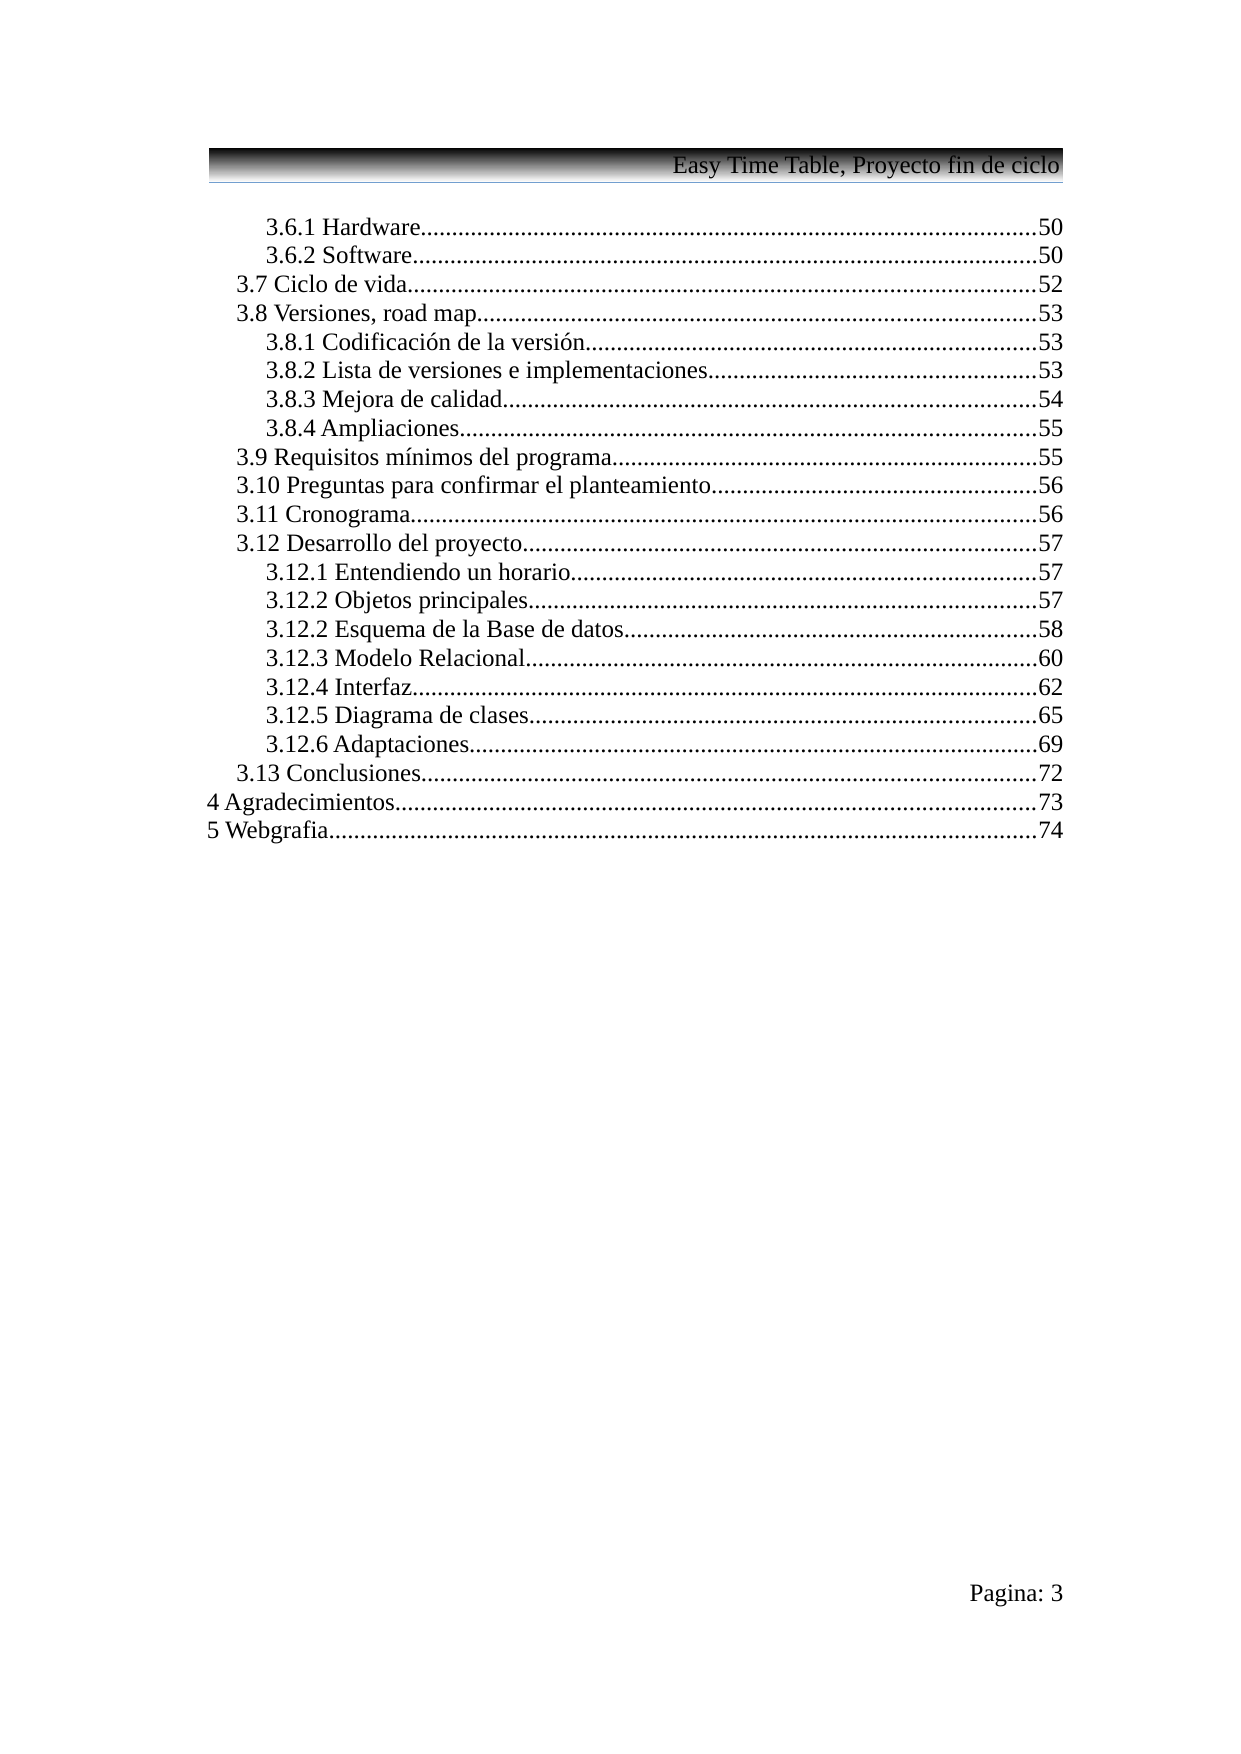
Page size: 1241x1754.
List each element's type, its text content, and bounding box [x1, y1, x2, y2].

text 5 Webgrafia 74 [207, 816, 1063, 844]
text 3.7 Ciclo de vida 52 [236, 269, 1063, 298]
text 3.8 Versiones, road map 53 [236, 298, 1063, 327]
text 3.8.1 Codificación de la versión 53 [266, 327, 1063, 356]
text 3.13 Conclusiones 72 [236, 758, 1063, 787]
text 3.12.5 Diagrama de clases 65 [266, 701, 1063, 729]
text 3.6.1 Hardware 50 [266, 212, 1063, 241]
text 3.12.2 Esquema de la Base de datos 58 [266, 614, 1063, 643]
text 3.11 Cronograma 56 [236, 499, 1063, 528]
text 3.12.1 Entendiendo un horario 57 [266, 557, 1063, 586]
text 3.12.6 Adaptaciones 69 [266, 729, 1063, 758]
text 3.12.3 Modelo Relacional 60 [266, 643, 1063, 672]
text 3.8.2 Lista de versiones e implementaciones 53 [266, 356, 1063, 384]
text 3.6.2 Software 50 [266, 241, 1063, 269]
text 4 Agradecimientos 73 [207, 787, 1063, 816]
text 3.8.3 Mejora de calidad 54 [266, 384, 1063, 413]
text 3.9 Requisitos mínimos del programa 55 [236, 442, 1063, 471]
text 3.10 Preguntas para confirmar el planteamiento 56 [236, 471, 1063, 499]
text 3.12 Desarrollo del proyecto 57 [236, 528, 1063, 557]
text 3.12.4 Interfaz 62 [266, 672, 1063, 701]
text 3.12.2 Objetos principales 57 [266, 586, 1063, 614]
text 3.8.4 Ampliaciones 55 [266, 413, 1063, 442]
